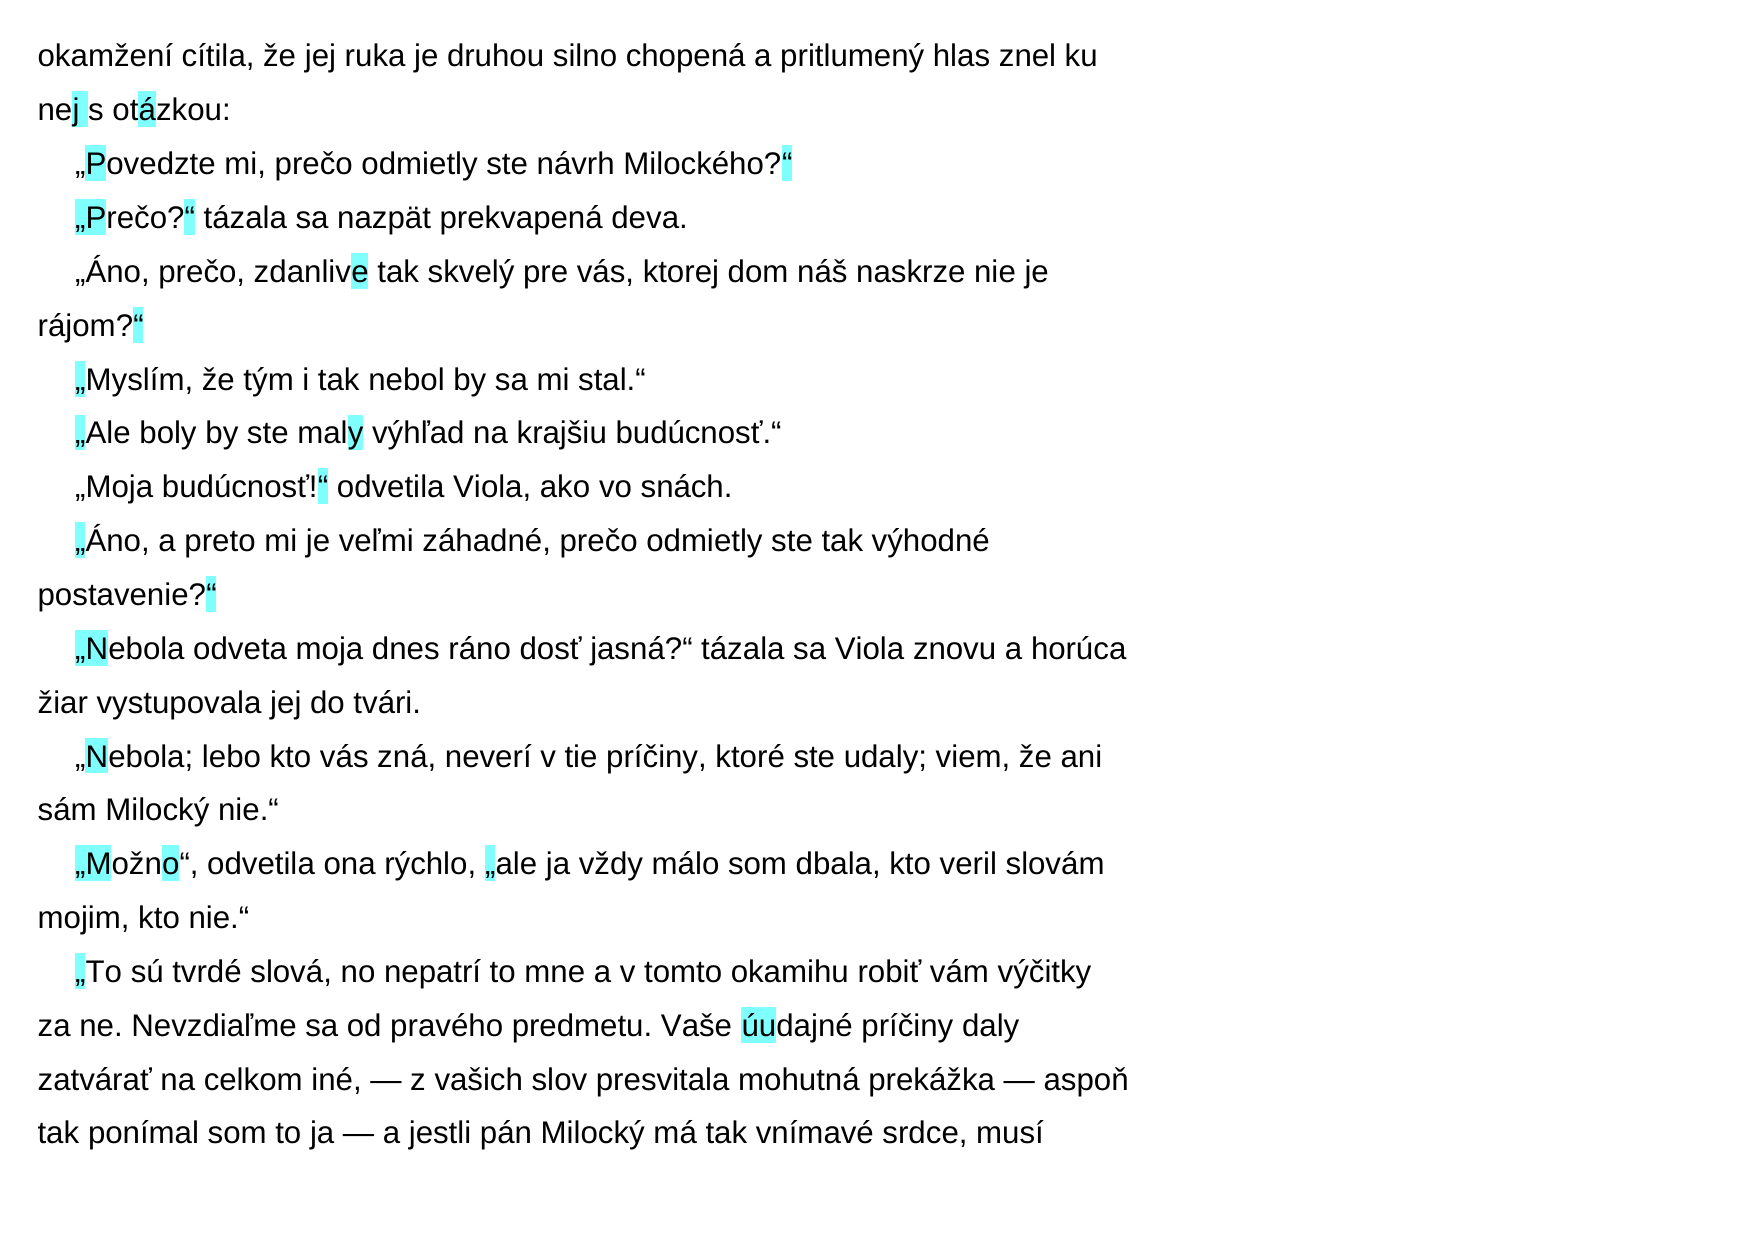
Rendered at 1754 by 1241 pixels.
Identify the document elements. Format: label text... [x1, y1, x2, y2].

text „Nebola odveta moja dnes ráno dosť jasná?“ tázala sa Viola znovu a horúca žiar vystupovala jej do tvári. [37, 630, 1130, 720]
text „Moja budúcnosť!“ odvetila Viola, ako vo snách. [37, 468, 1130, 504]
text „Áno, prečo, zdanlive tak skvelý pre vás, ktorej dom náš naskrze nie je rájom?“ [37, 253, 1130, 343]
text „Prečo?“ tázala sa nazpät prekvapená deva. [37, 199, 1130, 235]
text „Povedzte mi, prečo odmietly ste návrh Milockého?“ [37, 145, 1130, 181]
text „Myslím, že tým i tak nebol by sa mi stal.“ [37, 361, 1130, 397]
text „Nebola; lebo kto vás zná, neverí v tie príčiny, ktoré ste udaly; viem, že ani sám Milocký nie.“ [37, 738, 1130, 827]
text „Ale boly by ste maly výhľad na krajšiu budúcnosť.“ [37, 414, 1130, 450]
text „Áno, a preto mi je veľmi záhadné, prečo odmietly ste tak výhodné postavenie?“ [37, 522, 1130, 612]
text „Možno“, odvetila ona rýchlo, „ale ja vždy málo som dbala, kto veril slovám mojim, kto nie.“ [37, 845, 1130, 935]
text okamžení cítila, že jej ruka je druhou silno chopená a pritlumený hlas znel ku nej s otázkou: [37, 37, 1130, 127]
text „To sú tvrdé slová, no nepatrí to mne a v tomto okamihu robiť vám výčitky za ne. Nevzdiaľme sa od pravého predmetu. Vaše úudajné príčiny daly zatvárať na celkom iné, — z vašich slov presvitala mohutná prekážka — aspoň tak ponímal som to ja — a jestli pán Milocký má tak vnímavé srdce, musí [37, 953, 1130, 1151]
